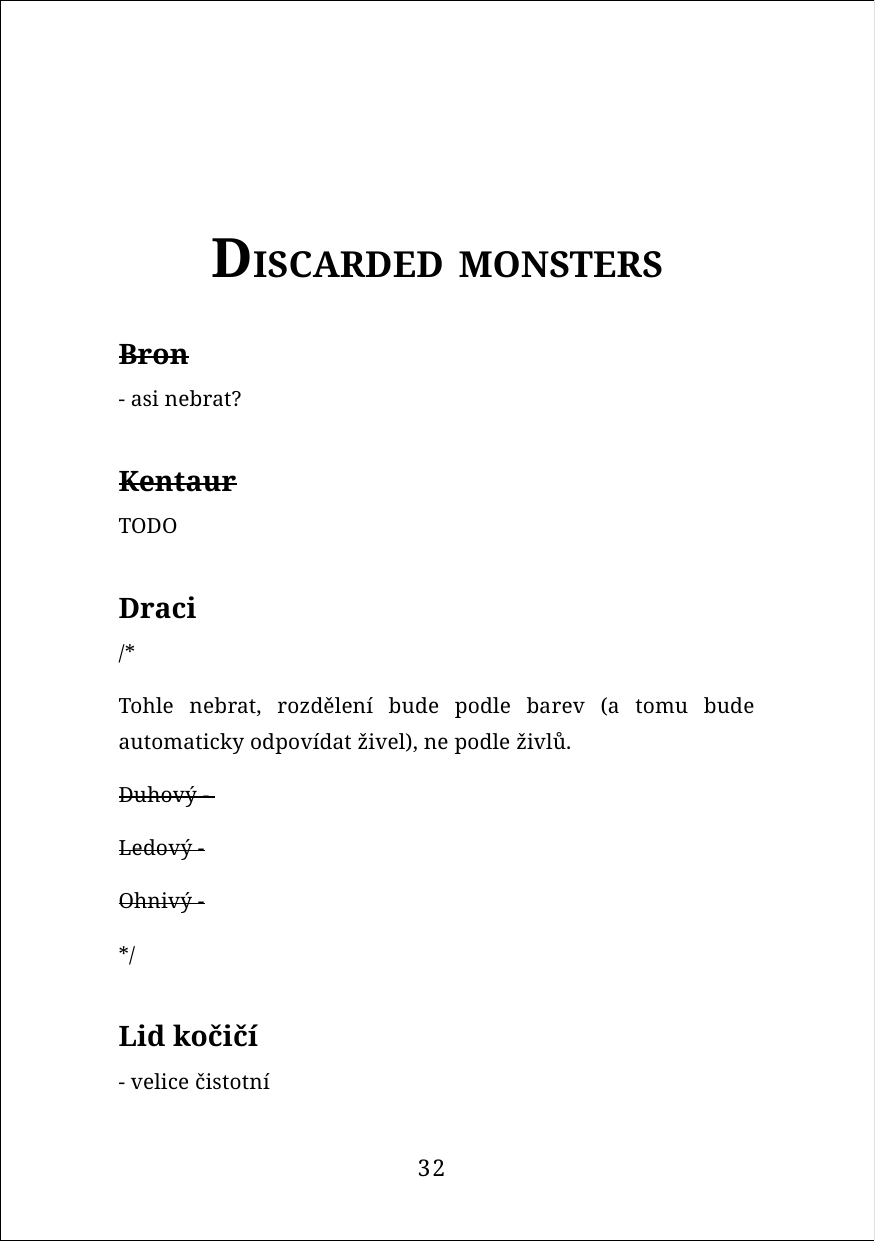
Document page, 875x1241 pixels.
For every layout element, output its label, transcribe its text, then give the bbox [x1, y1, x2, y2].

text Ledový - [118, 833, 756, 862]
text - velice čistotní [118, 1067, 756, 1095]
text Ohnivý - [118, 887, 756, 915]
text Tohle nebrat, rozdělení bude podle barev (a tomu bude automaticky odpovídat živel), ne podle živlů. [118, 691, 756, 755]
subtitle Bron [118, 334, 756, 372]
text */ [118, 940, 756, 968]
subtitle Discarded monsters [118, 219, 756, 293]
text TODO [118, 511, 756, 540]
text /* [118, 638, 756, 667]
text Duhový - [118, 780, 756, 809]
subtitle Draci [118, 588, 756, 626]
subtitle Kentaur [118, 461, 756, 499]
subtitle Lid kočičí [118, 1017, 756, 1055]
text - asi nebrat? [118, 384, 756, 413]
